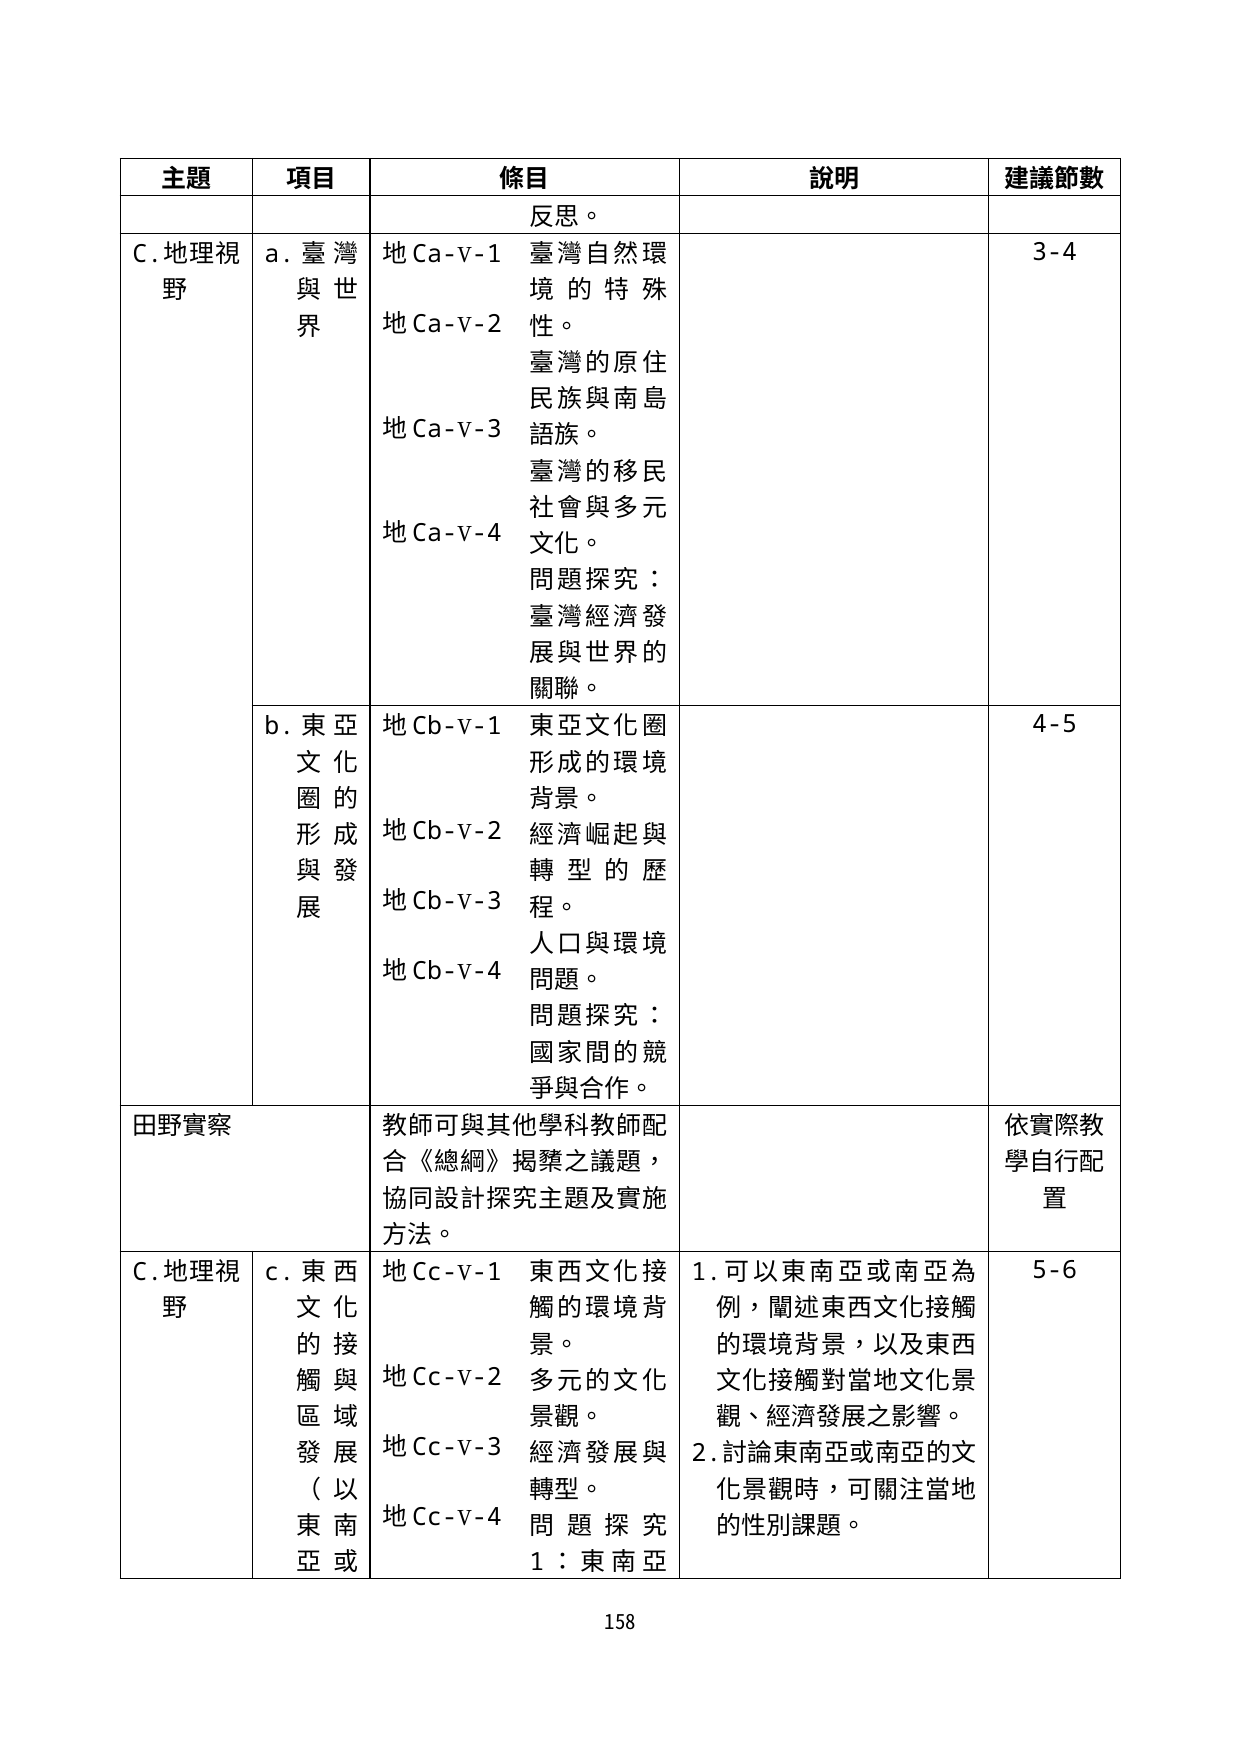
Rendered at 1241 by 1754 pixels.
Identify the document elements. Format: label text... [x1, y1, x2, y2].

table_cell [680, 706, 988, 1104]
table_cell 東亞文化圈形成的環境背景。 經濟崛起與轉型的歷程。 人口與環境問題。 問題探究：國家間的競爭與合作。 [517, 706, 679, 1104]
table_cell [253, 196, 369, 232]
table_cell 5-6 [989, 1252, 1120, 1578]
table_cell a.臺灣與世界 [253, 234, 369, 705]
table_cell C.地理視野 [121, 234, 252, 1104]
table_cell [371, 196, 517, 232]
table_cell b.東亞文化圈的形成與發展 [253, 706, 369, 1104]
table_cell 地Ca-Ⅴ-1 地Ca-Ⅴ-2 地Ca-Ⅴ-3 地Ca-Ⅴ-4 [371, 234, 517, 705]
table_cell [680, 1106, 988, 1251]
table_cell 地Cc-Ⅴ-1 地Cc-Ⅴ-2 地Cc-Ⅴ-3 地Cc-Ⅴ-4 [371, 1252, 517, 1578]
table_cell 依實際教學自行配置 [989, 1106, 1120, 1251]
table_header 主題 [121, 159, 252, 195]
table_header 條目 [371, 159, 679, 195]
table_cell 田野實察 [121, 1106, 369, 1251]
table_header 項目 [253, 159, 369, 195]
table_header 說明 [680, 159, 988, 195]
table_cell [121, 196, 252, 232]
table_cell 教師可與其他學科教師配合《總綱》揭櫫之議題，協同設計探究主題及實施方法。 [371, 1106, 679, 1251]
table_cell 反思。 [517, 196, 679, 232]
table_cell 地Cb-Ⅴ-1 地Cb-Ⅴ-2 地Cb-Ⅴ-3 地Cb-Ⅴ-4 [371, 706, 517, 1104]
table_cell [680, 234, 988, 705]
table_cell 1.可以東南亞或南亞為例，闡述東西文化接觸的環境背景，以及東西文化接觸對當地文化景觀、經濟發展之影響。 2.討論東南亞或南亞的文化景觀時，可關注當地的性別課題。 [680, 1252, 988, 1578]
table_cell 4-5 [989, 706, 1120, 1104]
table_cell [680, 196, 988, 232]
table_cell 臺灣自然環境的特殊性。 臺灣的原住民族與南島語族。 臺灣的移民社會與多元文化。 問題探究：臺灣經濟發展與世界的關聯。 [517, 234, 679, 705]
table_header 建議節數 [989, 159, 1120, 195]
table_cell 3-4 [989, 234, 1120, 705]
table_cell 東西文化接觸的環境背景。 多元的文化景觀。 經濟發展與轉型。 問題探究1：東南亞 [517, 1252, 679, 1578]
table_cell c.東西文化的接觸與區域發展 （以東南亞或 [253, 1252, 369, 1578]
table_cell C.地理視野 [121, 1252, 252, 1578]
table_cell [989, 196, 1120, 232]
